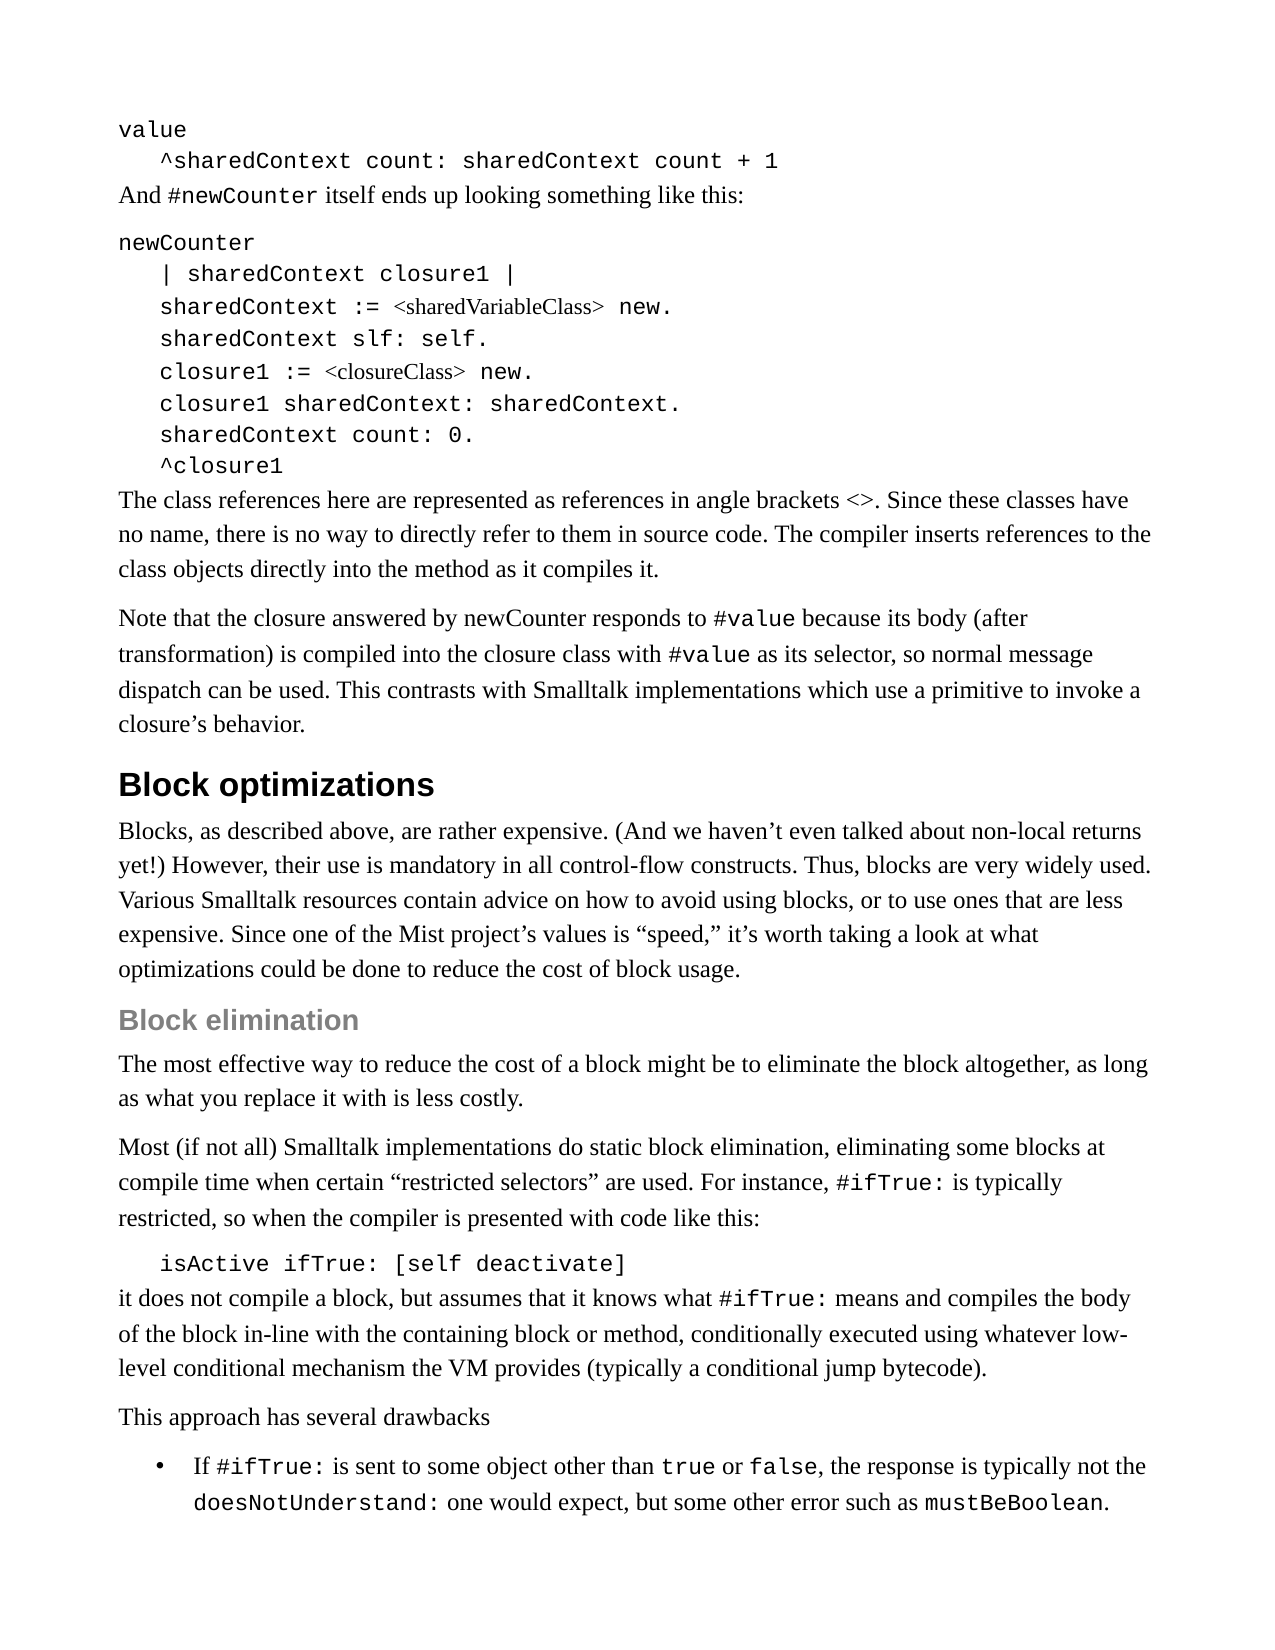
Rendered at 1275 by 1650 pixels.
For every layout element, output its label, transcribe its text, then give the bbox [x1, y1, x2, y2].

text sharedContext slf: self. [118, 327, 1157, 353]
text | sharedContext closure1 | [118, 262, 1157, 288]
text newCounter [118, 231, 1157, 257]
text The class references here are represented as references in angle brackets <>. Since these classes have no name, there is no way to directly refer to them in source code. The compiler inserts references to the class objects directly into the method as it compiles it. [118, 485, 1157, 583]
text isActive ifTrue: [self deactivate] [118, 1252, 1157, 1278]
text Blocks, as described above, are rather expensive. (And we haven’t even talked about non-local returns yet!) However, their use is mandatory in all control-flow constructs. Thus, blocks are very widely used. Various Smalltalk resources contain advice on how to avoid using blocks, or to use ones that are less expensive. Since one of the Mist project’s values is “speed,” it’s worth taking a look at what optimizations could be done to reduce the cost of block usage. [118, 816, 1157, 982]
text closure1 := <closureClass> new. [118, 358, 1157, 386]
text sharedContext := <sharedVariableClass> new. [118, 293, 1157, 321]
subtitle Block elimination [118, 1003, 1157, 1036]
text ^sharedContext count: sharedContext count + 1 [118, 149, 1157, 175]
text This approach has several drawbacks [118, 1402, 1157, 1431]
list If #ifTrue: is sent to some object other than true or false, the response is typically not the doesNotUnderstand: one would expect, but some other error such as mustBeBoolean. [156, 1451, 1157, 1518]
text value [118, 118, 1157, 144]
text Note that the closure answered by newCounter responds to #value because its body (after transformation) is compiled into the closure class with #value as its selector, so normal message dispatch can be used. This contrasts with Smalltalk implementations which use a primitive to invoke a closure’s behavior. [118, 603, 1157, 738]
text it does not compile a block, but assumes that it knows what #ifTrue: means and compiles the body of the block in-line with the containing block or method, conditionally executed using whatever low-level conditional mechanism the VM provides (typically a conditional jump bytecode). [118, 1283, 1157, 1382]
text sharedContext count: 0. [118, 423, 1157, 449]
text The most effective way to reduce the cost of a block might be to eliminate the block altogether, as long as what you replace it with is less costly. [118, 1049, 1157, 1112]
text ^closure1 [118, 454, 1157, 480]
subtitle Block optimizations [118, 765, 1157, 803]
text closure1 sharedContext: sharedContext. [118, 392, 1157, 418]
text And #newCounter itself ends up looking something like this: [118, 180, 1157, 210]
text Most (if not all) Smalltalk implementations do static block elimination, eliminating some blocks at compile time when certain “restricted selectors” are used. For instance, #ifTrue: is typically restricted, so when the compiler is presented with code like this: [118, 1132, 1157, 1232]
